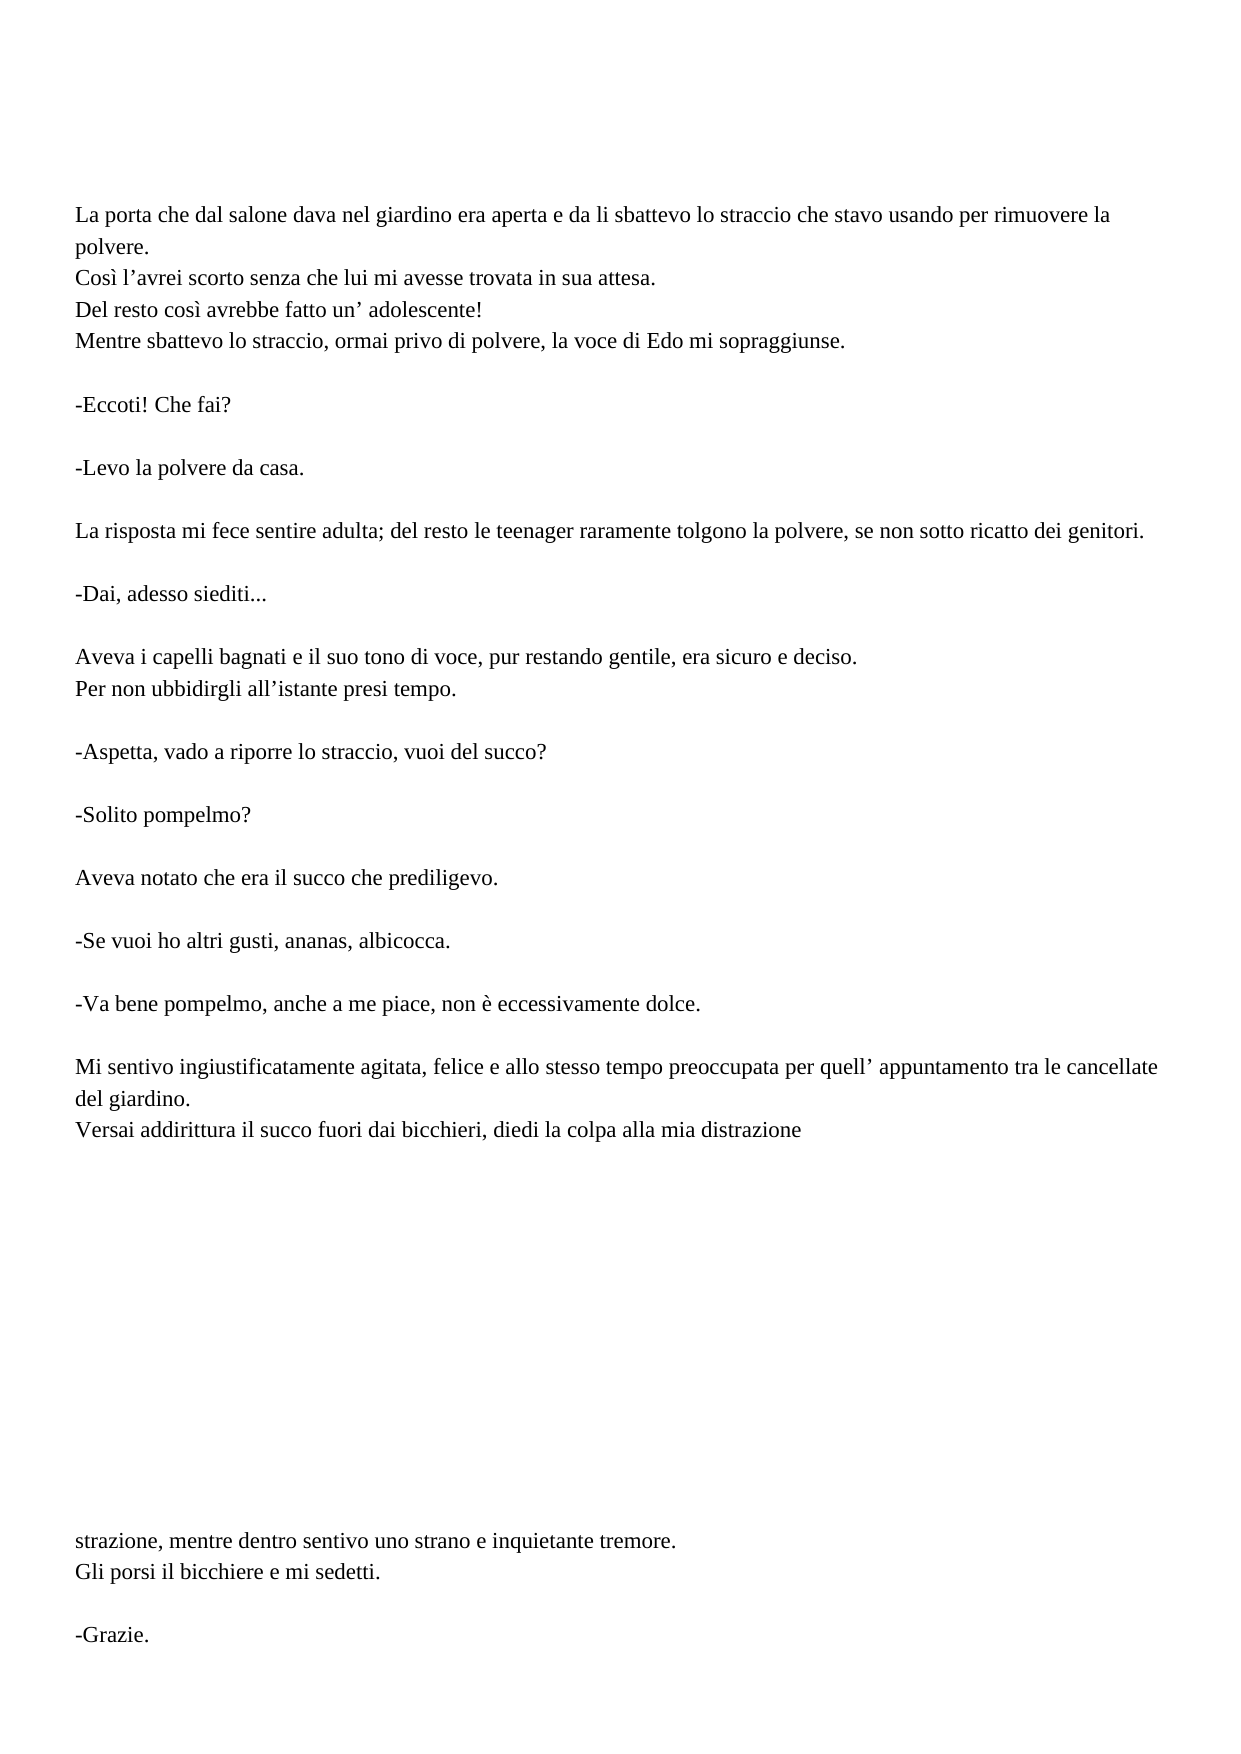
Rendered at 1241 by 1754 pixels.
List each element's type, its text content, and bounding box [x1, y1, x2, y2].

text Mi sentivo ingiustificatamente agitata, felice e allo stesso tempo preoccupata per quell’ appuntamento tra le cancellate del giardino. [75, 1053, 1165, 1111]
text -Aspetta, vado a riporre lo straccio, vuoi del succo? [75, 738, 1165, 764]
text -Solito pompelmo? [75, 801, 1165, 827]
text strazione, mentre dentro sentivo uno strano e inquietante tremore. [75, 1527, 1165, 1553]
text Mentre sbattevo lo straccio, ormai privo di polvere, la voce di Edo mi sopraggiunse. [75, 327, 1165, 354]
text -Va bene pompelmo, anche a me piace, non è eccessivamente dolce. [75, 990, 1165, 1017]
text -Dai, adesso siediti... [75, 580, 1165, 606]
text Aveva i capelli bagnati e il suo tono di voce, pur restando gentile, era sicuro e deciso. [75, 643, 1165, 669]
text Aveva notato che era il succo che prediligevo. [75, 864, 1165, 890]
text Del resto così avrebbe fatto un’ adolescente! [75, 296, 1165, 322]
text Per non ubbidirgli all’istante presi tempo. [75, 675, 1165, 701]
text -Se vuoi ho altri gusti, ananas, albicocca. [75, 927, 1165, 953]
text Così l’avrei scorto senza che lui mi avesse trovata in sua attesa. [75, 264, 1165, 291]
text La porta che dal salone dava nel giardino era aperta e da li sbattevo lo straccio che stavo usando per rimuovere la polvere. [75, 201, 1165, 259]
text -Eccoti! Che fai? [75, 391, 1165, 417]
text La risposta mi fece sentire adulta; del resto le teenager raramente tolgono la polvere, se non sotto ricatto dei genitori. [75, 517, 1165, 543]
text -Grazie. [75, 1622, 1165, 1648]
text Versai addirittura il succo fuori dai bicchieri, diedi la colpa alla mia distrazione [75, 1117, 1165, 1143]
text Gli porsi il bicchiere e mi sedetti. [75, 1558, 1165, 1585]
text -Levo la polvere da casa. [75, 454, 1165, 480]
